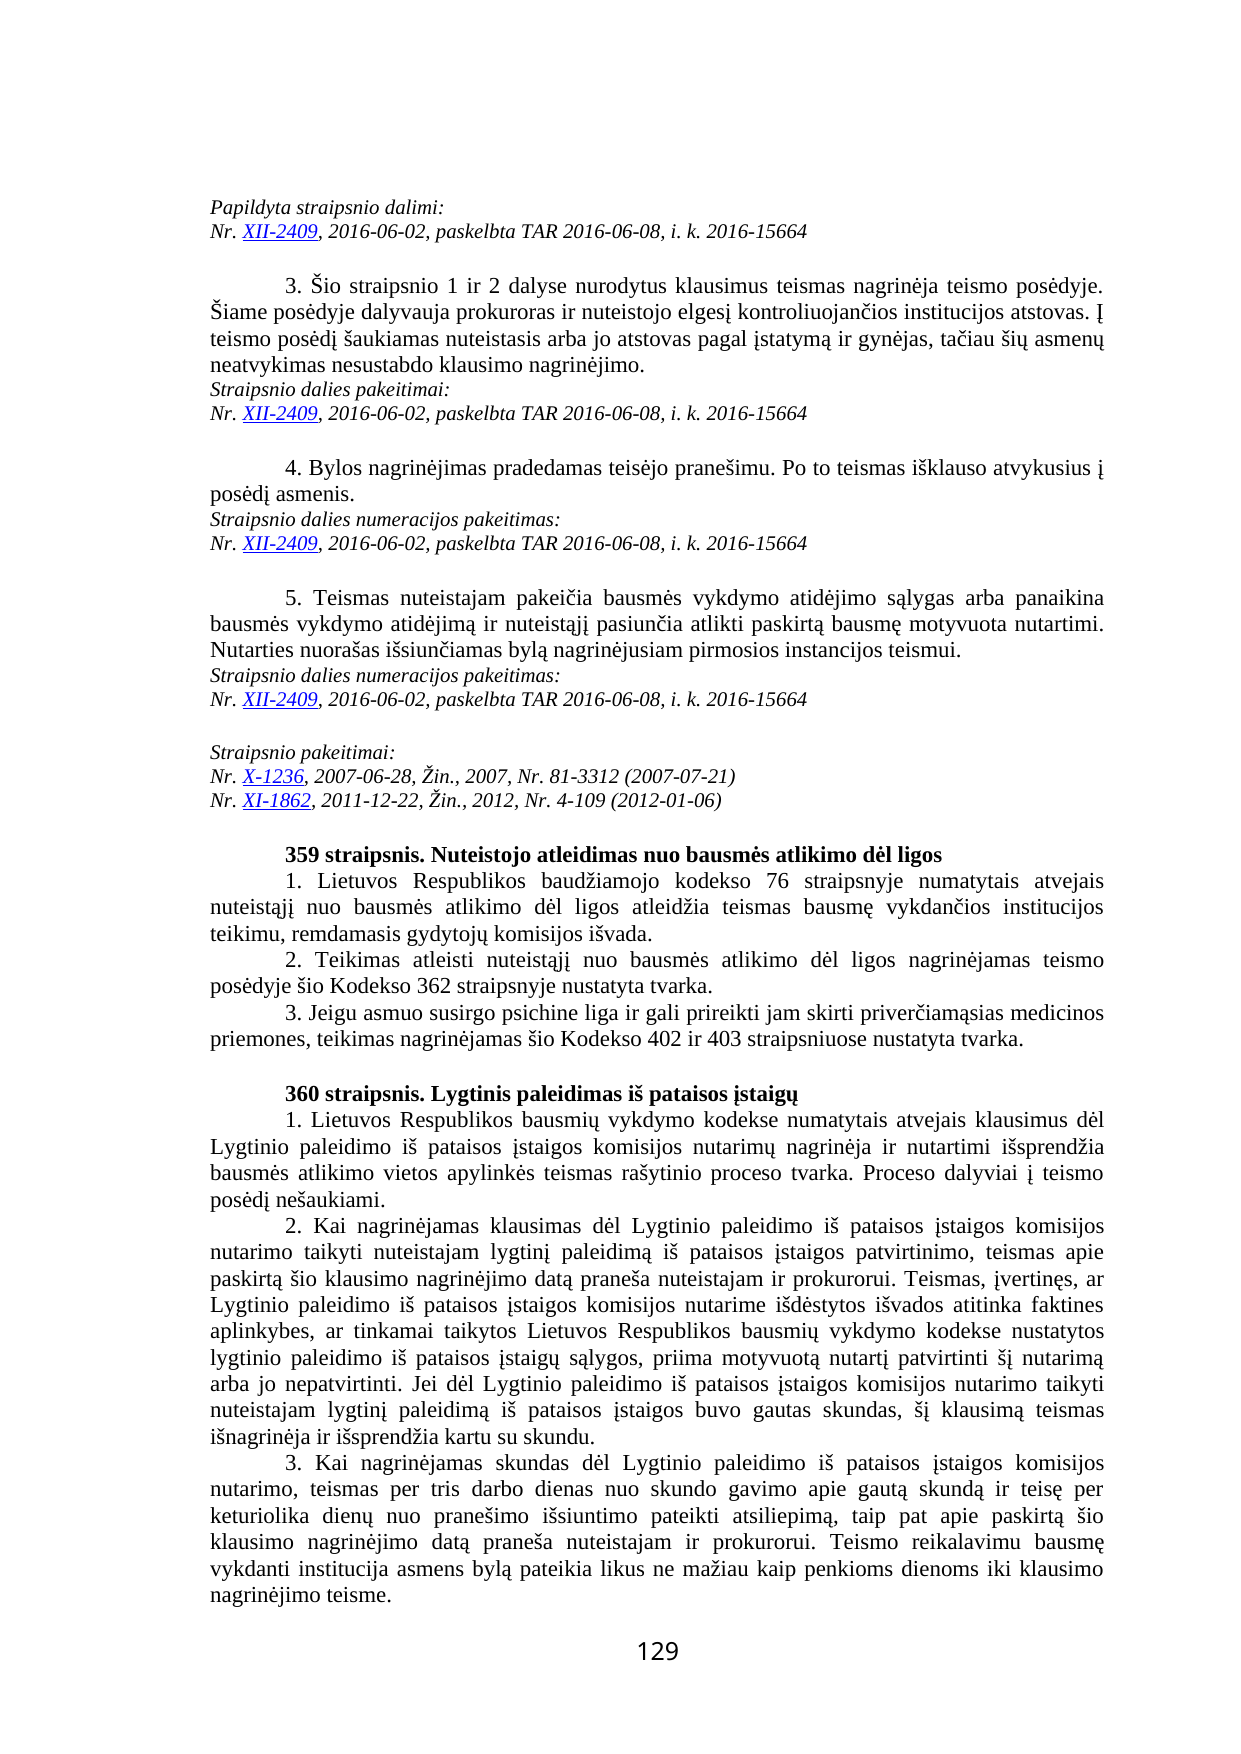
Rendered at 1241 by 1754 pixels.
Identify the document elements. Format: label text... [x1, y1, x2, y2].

text Straipsnio dalies numeracijos pakeitimas: [210, 507, 1106, 531]
text Straipsnio dalies pakeitimai: [210, 377, 1106, 401]
text 3. Šio straipsnio 1 ir 2 dalyse nurodytus klausimus teismas nagrinėja teismo posėdyje. Šiame posėdyje dalyvauja prokuroras ir nuteistojo elgesį kontroliuojančios institucijos atstovas. Į teismo posėdį šaukiamas nuteistasis arba jo atstovas pagal įstatymą ir gynėjas, tačiau šių asmenų neatvykimas nesustabdo klausimo nagrinėjimo. [210, 272, 1106, 377]
text 3. Kai nagrinėjamas skundas dėl Lygtinio paleidimo iš pataisos įstaigos komisijos nutarimo, teismas per tris darbo dienas nuo skundo gavimo apie gautą skundą ir teisę per keturiolika dienų nuo pranešimo išsiuntimo pateikti atsiliepimą, taip pat apie paskirtą šio klausimo nagrinėjimo datą praneša nuteistajam ir prokurorui. Teismo reikalavimu bausmę vykdanti institucija asmens bylą pateikia likus ne mažiau kaip penkioms dienoms iki klausimo nagrinėjimo teisme. [210, 1449, 1106, 1607]
text 4. Bylos nagrinėjimas pradedamas teisėjo pranešimu. Po to teismas išklauso atvykusius į posėdį asmenis. [210, 454, 1106, 507]
text Nr. XII-2409, 2016-06-02, paskelbta TAR 2016-06-08, i. k. 2016-15664 [210, 531, 1106, 555]
text Nr. XII-2409, 2016-06-02, paskelbta TAR 2016-06-08, i. k. 2016-15664 [210, 219, 1106, 243]
text Straipsnio pakeitimai: [210, 740, 1106, 764]
text 3. Jeigu asmuo susirgo psichine liga ir gali prireikti jam skirti priverčiamąsias medicinos priemones, teikimas nagrinėjamas šio Kodekso 402 ir 403 straipsniuose nustatyta tvarka. [210, 999, 1106, 1051]
text Nr. XI-1862, 2011-12-22, Žin., 2012, Nr. 4-109 (2012-01-06) [210, 788, 1106, 812]
text Straipsnio dalies numeracijos pakeitimas: [210, 663, 1106, 687]
text 2. Kai nagrinėjamas klausimas dėl Lygtinio paleidimo iš pataisos įstaigos komisijos nutarimo taikyti nuteistajam lygtinį paleidimą iš pataisos įstaigos patvirtinimo, teismas apie paskirtą šio klausimo nagrinėjimo datą praneša nuteistajam ir prokurorui. Teismas, įvertinęs, ar Lygtinio paleidimo iš pataisos įstaigos komisijos nutarime išdėstytos išvados atitinka faktines aplinkybes, ar tinkamai taikytos Lietuvos Respublikos bausmių vykdymo kodekse nustatytos lygtinio paleidimo iš pataisos įstaigų sąlygos, priima motyvuotą nutartį patvirtinti šį nutarimą arba jo nepatvirtinti. Jei dėl Lygtinio paleidimo iš pataisos įstaigos komisijos nutarimo taikyti nuteistajam lygtinį paleidimą iš pataisos įstaigos buvo gautas skundas, šį klausimą teismas išnagrinėja ir išsprendžia kartu su skundu. [210, 1212, 1106, 1449]
text 359 straipsnis. Nuteistojo atleidimas nuo bausmės atlikimo dėl ligos [210, 841, 1106, 867]
text 360 straipsnis. Lygtinis paleidimas iš pataisos įstaigų [210, 1080, 1106, 1107]
text 5. Teismas nuteistajam pakeičia bausmės vykdymo atidėjimo sąlygas arba panaikina bausmės vykdymo atidėjimą ir nuteistąjį pasiunčia atlikti paskirtą bausmę motyvuota nutartimi. Nutarties nuorašas išsiunčiamas bylą nagrinėjusiam pirmosios instancijos teismui. [210, 584, 1106, 663]
text 1. Lietuvos Respublikos baudžiamojo kodekso 76 straipsnyje numatytais atvejais nuteistąjį nuo bausmės atlikimo dėl ligos atleidžia teismas bausmę vykdančios institucijos teikimu, remdamasis gydytojų komisijos išvada. [210, 867, 1106, 946]
text 2. Teikimas atleisti nuteistąjį nuo bausmės atlikimo dėl ligos nagrinėjamas teismo posėdyje šio Kodekso 362 straipsnyje nustatyta tvarka. [210, 946, 1106, 999]
text Papildyta straipsnio dalimi: [210, 195, 1106, 219]
text Nr. XII-2409, 2016-06-02, paskelbta TAR 2016-06-08, i. k. 2016-15664 [210, 687, 1106, 711]
text 1. Lietuvos Respublikos bausmių vykdymo kodekse numatytais atvejais klausimus dėl Lygtinio paleidimo iš pataisos įstaigos komisijos nutarimų nagrinėja ir nutartimi išsprendžia bausmės atlikimo vietos apylinkės teismas rašytinio proceso tvarka. Proceso dalyviai į teismo posėdį nešaukiami. [210, 1107, 1106, 1212]
text Nr. X-1236, 2007-06-28, Žin., 2007, Nr. 81-3312 (2007-07-21) [210, 764, 1106, 788]
text Nr. XII-2409, 2016-06-02, paskelbta TAR 2016-06-08, i. k. 2016-15664 [210, 401, 1106, 425]
